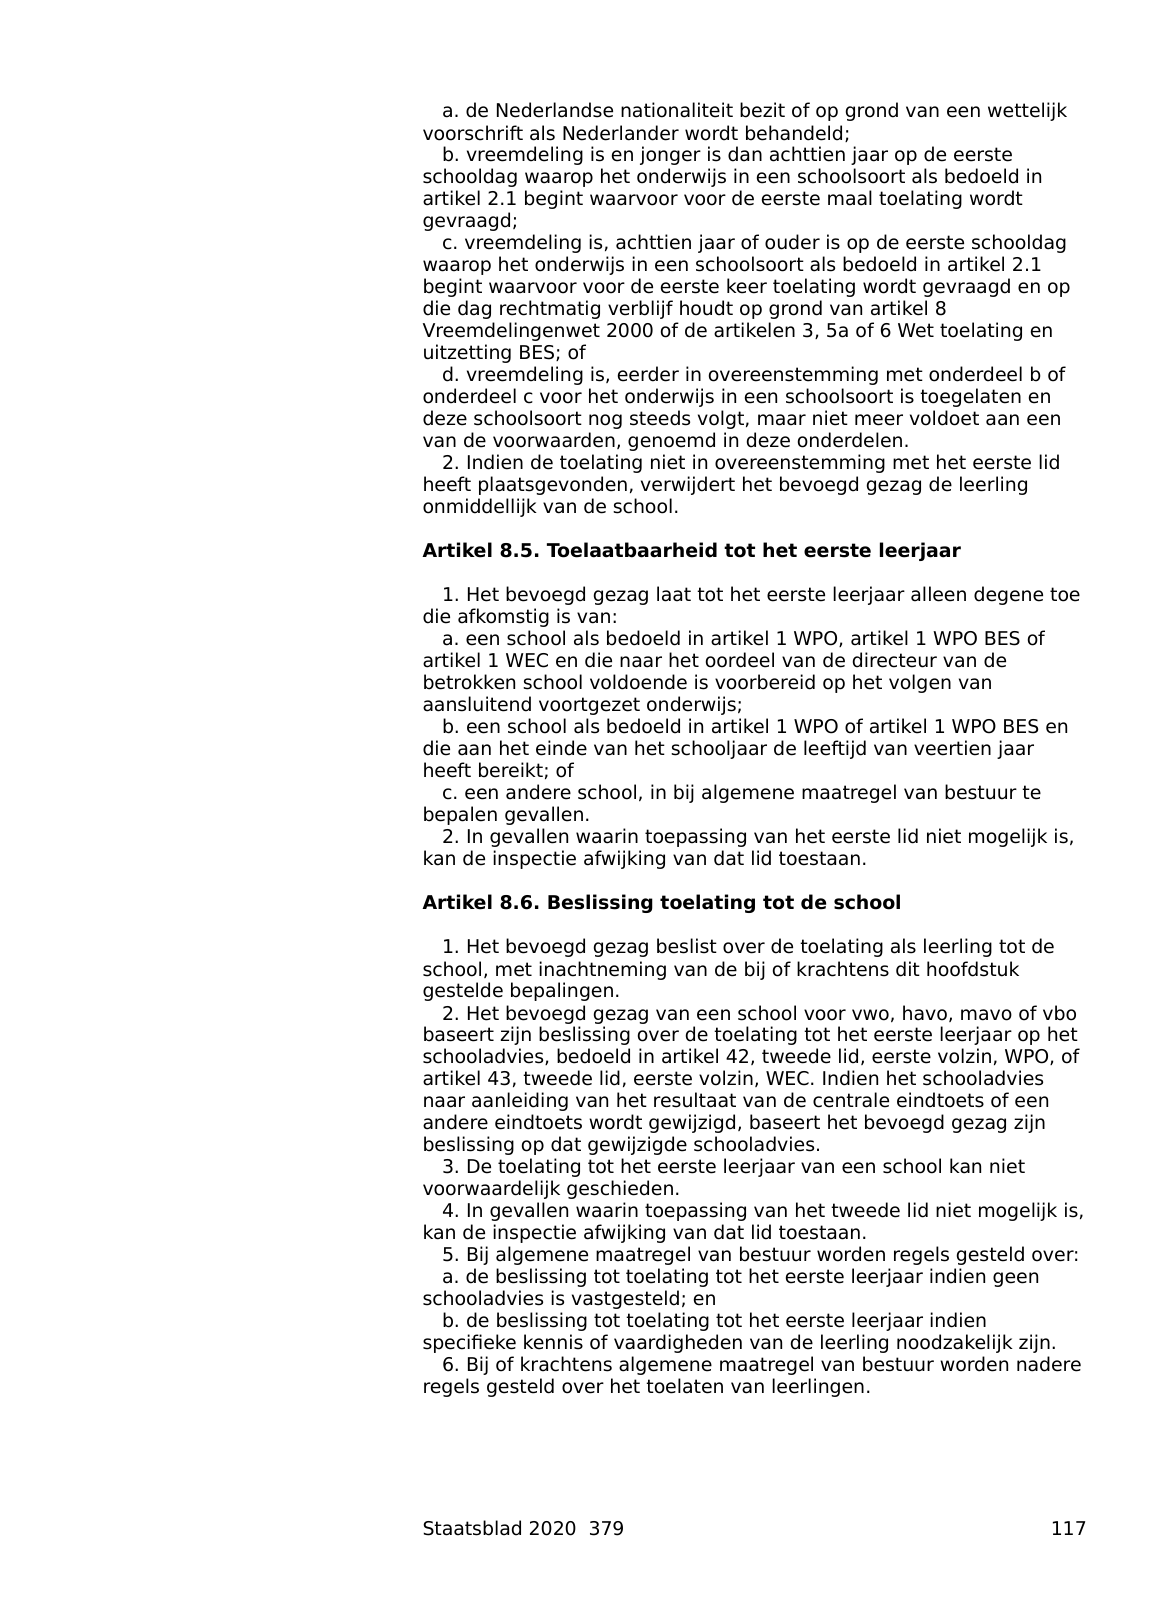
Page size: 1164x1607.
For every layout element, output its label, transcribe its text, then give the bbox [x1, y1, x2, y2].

text 2. In gevallen waarin toepassing van het eerste lid niet mogelijk is, kan de inspectie afwijking van dat lid toestaan. [422, 826, 1087, 870]
text 3. De toelating tot het eerste leerjaar van een school kan niet voorwaardelijk geschieden. [422, 1156, 1087, 1200]
text a. de Nederlandse nationaliteit bezit of op grond van een wettelijk voorschrift als Nederlander wordt behandeld; [422, 100, 1087, 144]
text b. de beslissing tot toelating tot het eerste leerjaar indien specifieke kennis of vaardigheden van de leerling noodzakelijk zijn. [422, 1310, 1087, 1354]
text 6. Bij of krachtens algemene maatregel van bestuur worden nadere regels gesteld over het toelaten van leerlingen. [422, 1354, 1087, 1398]
text 2. Het bevoegd gezag van een school voor vwo, havo, mavo of vbo baseert zijn beslissing over de toelating tot het eerste leerjaar op het schooladvies, bedoeld in artikel 42, tweede lid, eerste volzin, WPO, of artikel 43, tweede lid, eerste volzin, WEC. Indien het schooladvies naar aanleiding van het resultaat van de centrale eindtoets of een andere eindtoets wordt gewijzigd, baseert het bevoegd gezag zijn beslissing op dat gewijzigde schooladvies. [422, 1002, 1087, 1156]
text a. de beslissing tot toelating tot het eerste leerjaar indien geen schooladvies is vastgesteld; en [422, 1266, 1087, 1310]
text 1. Het bevoegd gezag beslist over de toelating als leerling tot de school, met inachtneming van de bij of krachtens dit hoofdstuk gestelde bepalingen. [422, 936, 1087, 1002]
text 2. Indien de toelating niet in overeenstemming met het eerste lid heeft plaatsgevonden, verwijdert het bevoegd gezag de leerling onmiddellijk van de school. [422, 452, 1087, 518]
text c. een andere school, in bij algemene maatregel van bestuur te bepalen gevallen. [422, 782, 1087, 826]
text 1. Het bevoegd gezag laat tot het eerste leerjaar alleen degene toe die afkomstig is van: [422, 584, 1087, 628]
text 5. Bij algemene maatregel van bestuur worden regels gesteld over: [422, 1244, 1087, 1266]
text b. vreemdeling is en jonger is dan achttien jaar op de eerste schooldag waarop het onderwijs in een schoolsoort als bedoeld in artikel 2.1 begint waarvoor voor de eerste maal toelating wordt gevraagd; [422, 144, 1087, 232]
subtitle Artikel 8.5. Toelaatbaarheid tot het eerste leerjaar [422, 540, 1087, 562]
text a. een school als bedoeld in artikel 1 WPO, artikel 1 WPO BES of artikel 1 WEC en die naar het oordeel van de directeur van de betrokken school voldoende is voorbereid op het volgen van aansluitend voortgezet onderwijs; [422, 628, 1087, 716]
text d. vreemdeling is, eerder in overeenstemming met onderdeel b of onderdeel c voor het onderwijs in een schoolsoort is toegelaten en deze schoolsoort nog steeds volgt, maar niet meer voldoet aan een van de voorwaarden, genoemd in deze onderdelen. [422, 364, 1087, 452]
text c. vreemdeling is, achttien jaar of ouder is op de eerste schooldag waarop het onderwijs in een schoolsoort als bedoeld in artikel 2.1 begint waarvoor voor de eerste keer toelating wordt gevraagd en op die dag rechtmatig verblijf houdt op grond van artikel 8 Vreemdelingenwet 2000 of de artikelen 3, 5a of 6 Wet toelating en uitzetting BES; of [422, 232, 1087, 364]
text b. een school als bedoeld in artikel 1 WPO of artikel 1 WPO BES en die aan het einde van het schooljaar de leeftijd van veertien jaar heeft bereikt; of [422, 716, 1087, 782]
subtitle Artikel 8.6. Beslissing toelating tot de school [422, 892, 1087, 914]
text 4. In gevallen waarin toepassing van het tweede lid niet mogelijk is, kan de inspectie afwijking van dat lid toestaan. [422, 1200, 1087, 1244]
